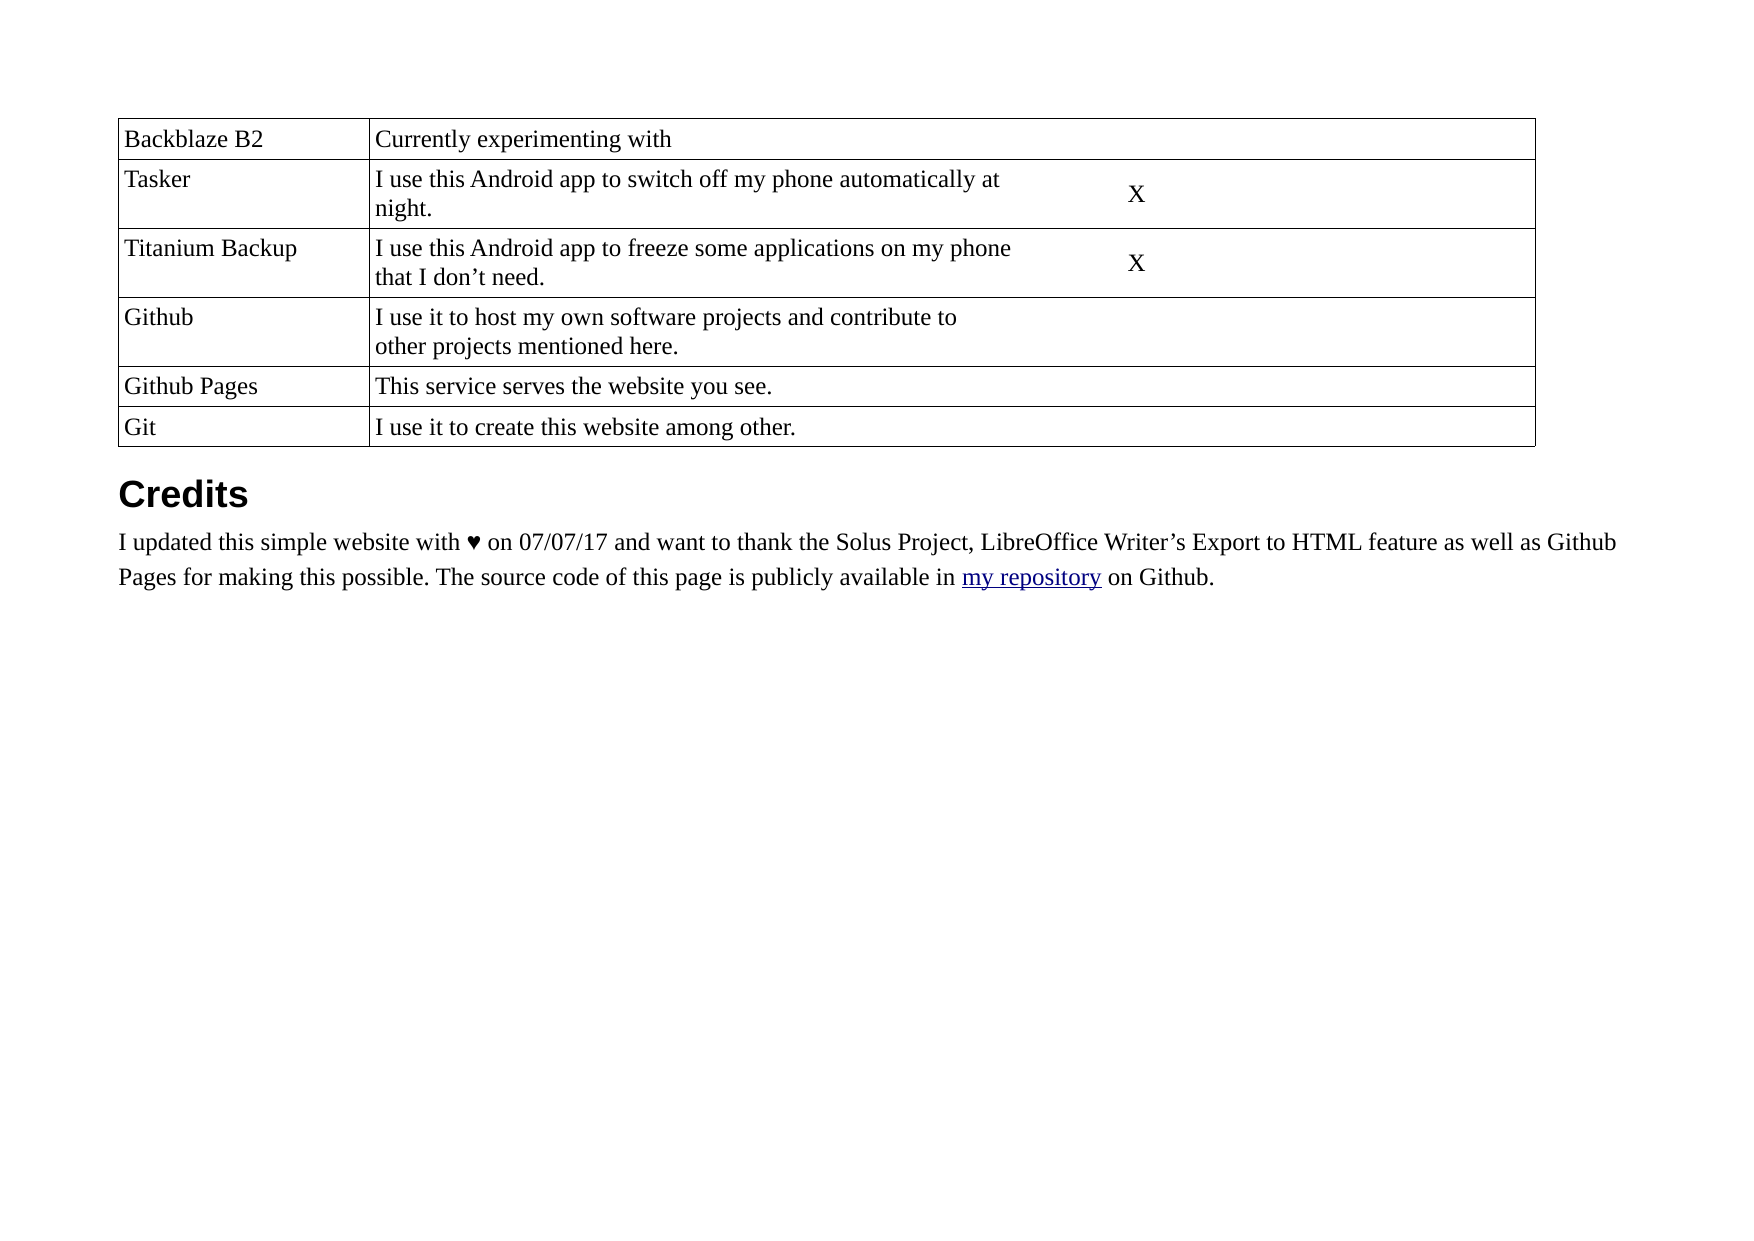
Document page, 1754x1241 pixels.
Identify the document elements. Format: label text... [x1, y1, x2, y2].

table_cell [1254, 298, 1535, 366]
table_cell Backblaze B2 [119, 119, 369, 158]
table_cell [1254, 119, 1535, 158]
table_cell [1254, 367, 1535, 406]
table_cell Github Pages [119, 367, 369, 406]
table_cell X [1019, 160, 1253, 227]
table_cell Tasker [119, 160, 369, 227]
table_cell [1254, 160, 1535, 227]
table_cell I use it to host my own software projects and contribute to other projects mentioned here. [370, 298, 1019, 366]
text I updated this simple website with ♥ on 07/07/17 and want to thank the Solus Project, LibreOffice Writer’s Export to HTML feature as well as Github Pages for making this possible. The source code of this page is publicly available in my repository on Github. [118, 527, 1636, 591]
table_cell X [1019, 229, 1253, 297]
table_cell Titanium Backup [119, 229, 369, 297]
table_cell Currently experimenting with [370, 119, 1019, 158]
table_cell [1254, 407, 1535, 446]
table_cell This service serves the website you see. [370, 367, 1019, 406]
table_cell [1019, 298, 1253, 366]
table_cell [1019, 367, 1253, 406]
table_cell Github [119, 298, 369, 366]
table_cell [1019, 407, 1253, 446]
subtitle Credits [118, 471, 1636, 515]
table_cell I use this Android app to freeze some applications on my phone that I don’t need. [370, 229, 1019, 297]
table_cell Git [119, 407, 369, 446]
table_cell [1254, 229, 1535, 297]
table_cell I use it to create this website among other. [370, 407, 1019, 446]
table_cell I use this Android app to switch off my phone automatically at night. [370, 160, 1019, 227]
table_cell [1019, 119, 1253, 158]
